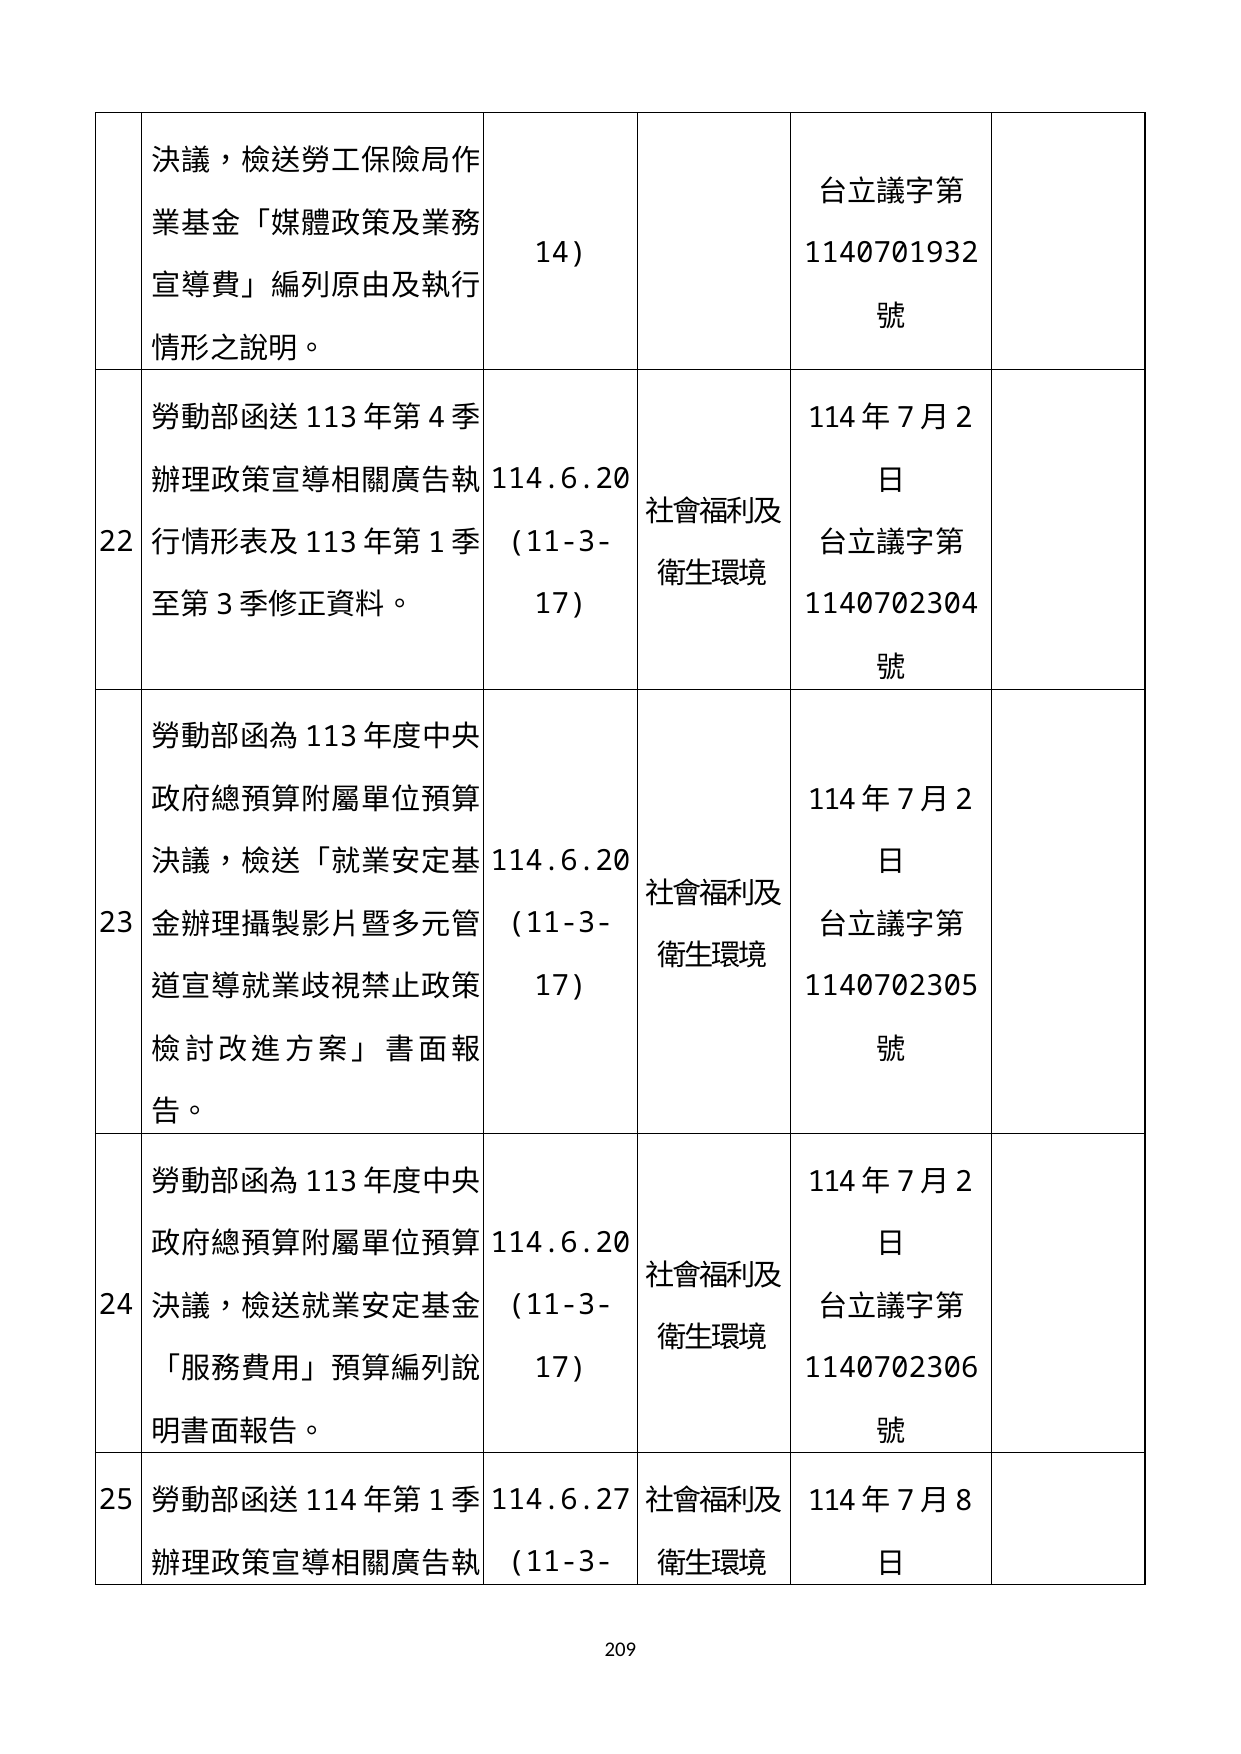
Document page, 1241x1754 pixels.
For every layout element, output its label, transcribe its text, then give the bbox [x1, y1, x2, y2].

table_cell [96, 113, 141, 369]
table_cell 勞動部函為113年度中央政府總預算附屬單位預算決議，檢送就業安定基金「服務費用」預算編列說明書面報告。 [142, 1134, 483, 1452]
table_cell [992, 1134, 1144, 1452]
table_cell 社會福利及衛生環境 [638, 1134, 790, 1452]
table_cell 14) [484, 113, 637, 369]
table_cell 社會福利及衛生環境 [638, 690, 790, 1133]
table_cell [96, 370, 141, 688]
table_cell 114年7月2日 台立議字第1140702305號 [791, 690, 991, 1133]
table_cell [96, 690, 141, 1133]
table_cell 台立議字第1140701932號 [791, 113, 991, 369]
table_cell [992, 370, 1144, 688]
table_cell 勞動部函送114年第1季辦理政策宣導相關廣告執 [142, 1453, 483, 1584]
table_cell 勞動部函為113年度中央政府總預算附屬單位預算決議，檢送「就業安定基金辦理攝製影片暨多元管道宣導就業歧視禁止政策檢討改進方案」書面報告。 [142, 690, 483, 1133]
table_cell 114.6.27 (11-3- [484, 1453, 637, 1584]
table_cell 114.6.20 (11-3-17) [484, 370, 637, 688]
table_cell 社會福利及衛生環境 [638, 370, 790, 688]
table_cell 114.6.20 (11-3-17) [484, 690, 637, 1133]
table_cell 決議，檢送勞工保險局作業基金「媒體政策及業務宣導費」編列原由及執行情形之說明。 [142, 113, 483, 369]
table_cell [992, 690, 1144, 1133]
table_cell 社會福利及衛生環境 [638, 1453, 790, 1584]
table_cell [992, 113, 1144, 369]
table_cell 114年7月8日 [791, 1453, 991, 1584]
table_cell 114.6.20 (11-3-17) [484, 1134, 637, 1452]
table_cell [96, 1453, 141, 1584]
table_cell [638, 113, 790, 369]
table_cell 114年7月2日 台立議字第1140702306號 [791, 1134, 991, 1452]
table_cell [96, 1134, 141, 1452]
table_cell [992, 1453, 1144, 1584]
table_cell 114年7月2日 台立議字第1140702304號 [791, 370, 991, 688]
table_cell 勞動部函送113年第4季辦理政策宣導相關廣告執行情形表及113年第1季至第3季修正資料。 [142, 370, 483, 688]
